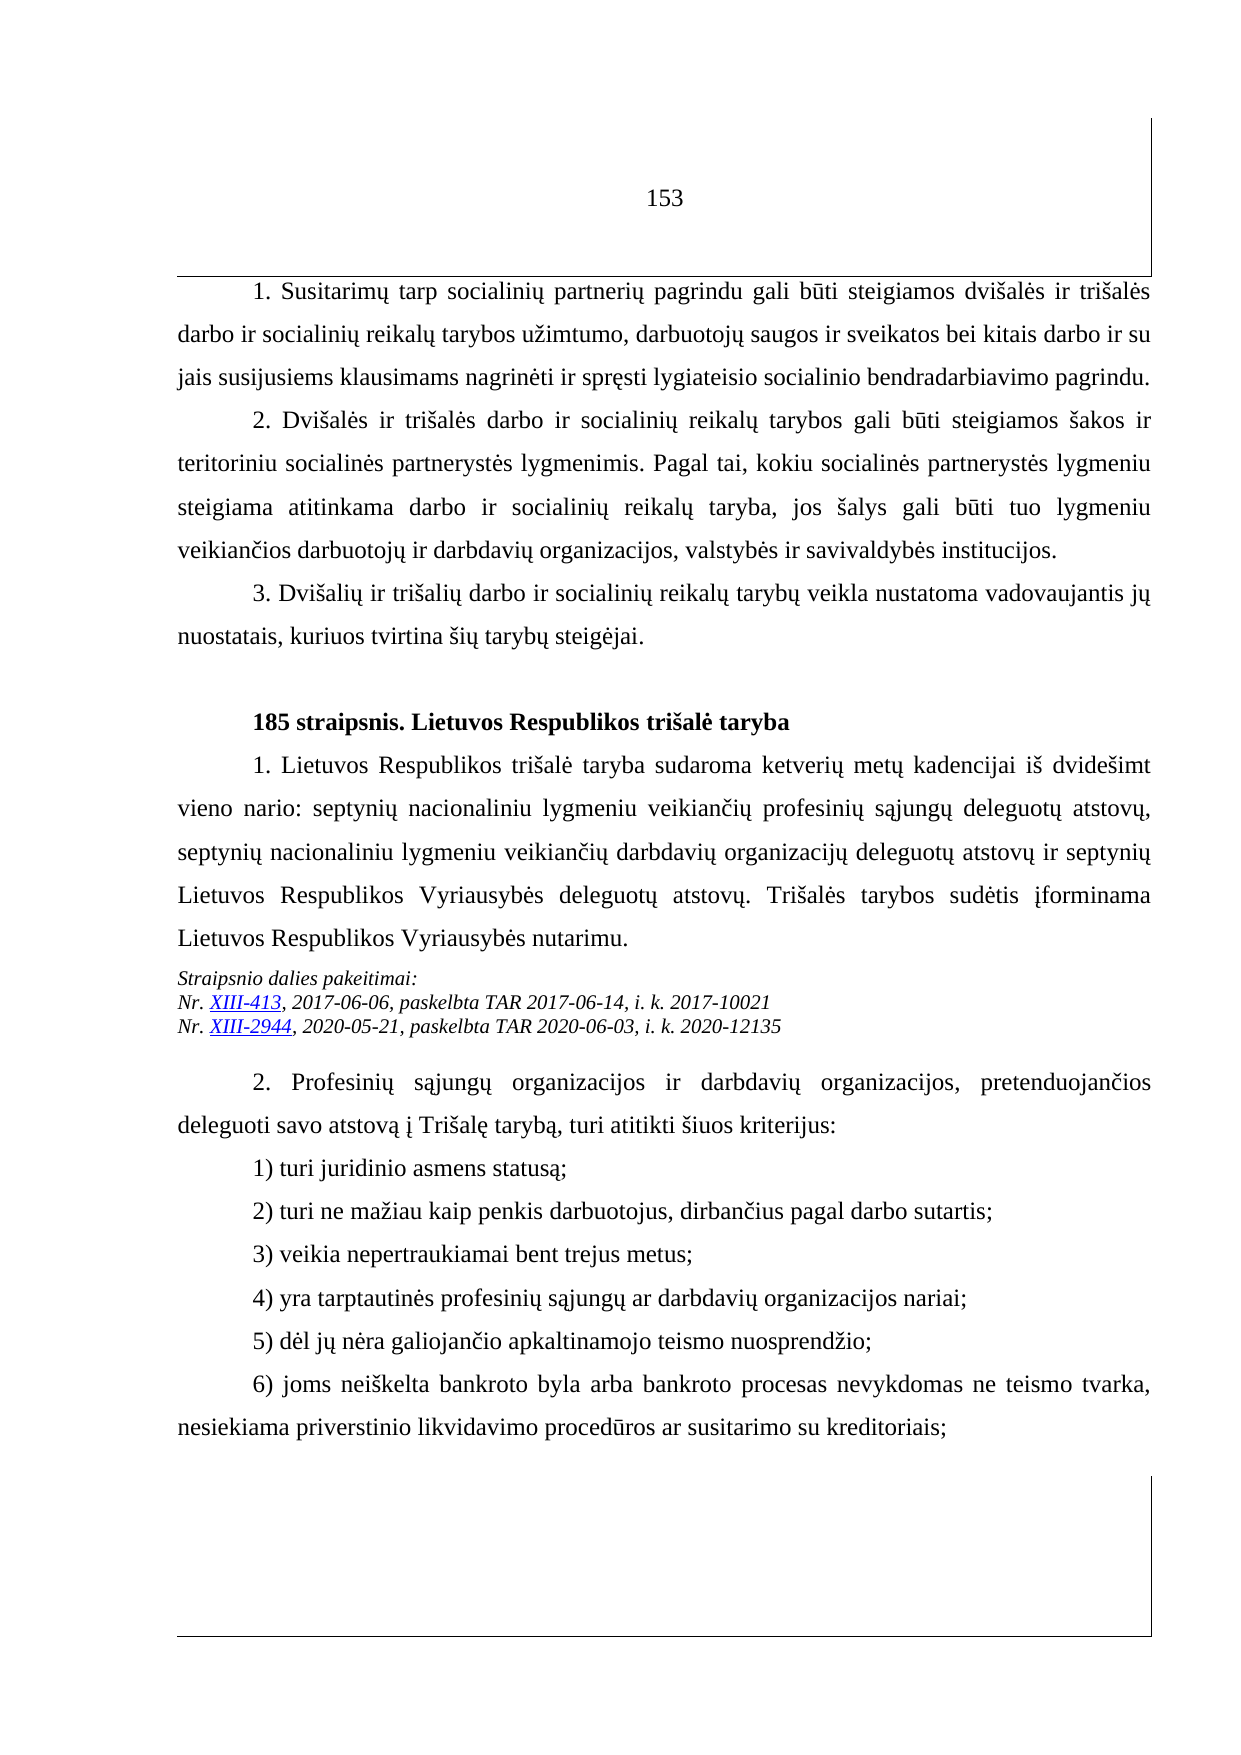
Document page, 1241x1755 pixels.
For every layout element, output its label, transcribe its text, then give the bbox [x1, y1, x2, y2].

text 2. Profesinių sąjungų organizacijos ir darbdavių organizacijos, pretenduojančios deleguoti savo atstovą į Trišalę tarybą, turi atitikti šiuos kriterijus: [177, 1067, 1152, 1139]
text 6) joms neiškelta bankroto byla arba bankroto procesas nevykdomas ne teismo tvarka, nesiekiama priverstinio likvidavimo procedūros ar susitarimo su kreditoriais; [177, 1369, 1152, 1441]
text Nr. XIII-2944, 2020-05-21, paskelbta TAR 2020-06-03, i. k. 2020-12135 [177, 1014, 1152, 1038]
text Straipsnio dalies pakeitimai: [177, 966, 1152, 990]
text 2) turi ne mažiau kaip penkis darbuotojus, dirbančius pagal darbo sutartis; [177, 1196, 1152, 1225]
text 185 straipsnis. Lietuvos Respublikos trišalė taryba [177, 707, 1152, 736]
text 3) veikia nepertraukiamai bent trejus metus; [177, 1239, 1152, 1268]
text 4) yra tarptautinės profesinių sąjungų ar darbdavių organizacijos nariai; [177, 1283, 1152, 1311]
text 1) turi juridinio asmens statusą; [177, 1153, 1152, 1182]
text Nr. XIII-413, 2017-06-06, paskelbta TAR 2017-06-14, i. k. 2017-10021 [177, 990, 1152, 1014]
text 1. Susitarimų tarp socialinių partnerių pagrindu gali būti steigiamos dvišalės ir trišalės darbo ir socialinių reikalų tarybos užimtumo, darbuotojų saugos ir sveikatos bei kitais darbo ir su jais susijusiems klausimams nagrinėti ir spręsti lygiateisio socialinio bendradarbiavimo pagrindu. [177, 276, 1152, 391]
text 2. Dvišalės ir trišalės darbo ir socialinių reikalų tarybos gali būti steigiamos šakos ir teritoriniu socialinės partnerystės lygmenimis. Pagal tai, kokiu socialinės partnerystės lygmeniu steigiama atitinkama darbo ir socialinių reikalų taryba, jos šalys gali būti tuo lygmeniu veikiančios darbuotojų ir darbdavių organizacijos, valstybės ir savivaldybės institucijos. [177, 405, 1152, 563]
text 5) dėl jų nėra galiojančio apkaltinamojo teismo nuosprendžio; [177, 1326, 1152, 1354]
text 1. Lietuvos Respublikos trišalė taryba sudaroma ketverių metų kadencijai iš dvidešimt vieno nario: septynių nacionaliniu lygmeniu veikiančių profesinių sąjungų deleguotų atstovų, septynių nacionaliniu lygmeniu veikiančių darbdavių organizacijų deleguotų atstovų ir septynių Lietuvos Respublikos Vyriausybės deleguotų atstovų. Trišalės tarybos sudėtis įforminama Lietuvos Respublikos Vyriausybės nutarimu. [177, 750, 1152, 952]
text 3. Dvišalių ir trišalių darbo ir socialinių reikalų tarybų veikla nustatoma vadovaujantis jų nuostatais, kuriuos tvirtina šių tarybų steigėjai. [177, 578, 1152, 650]
